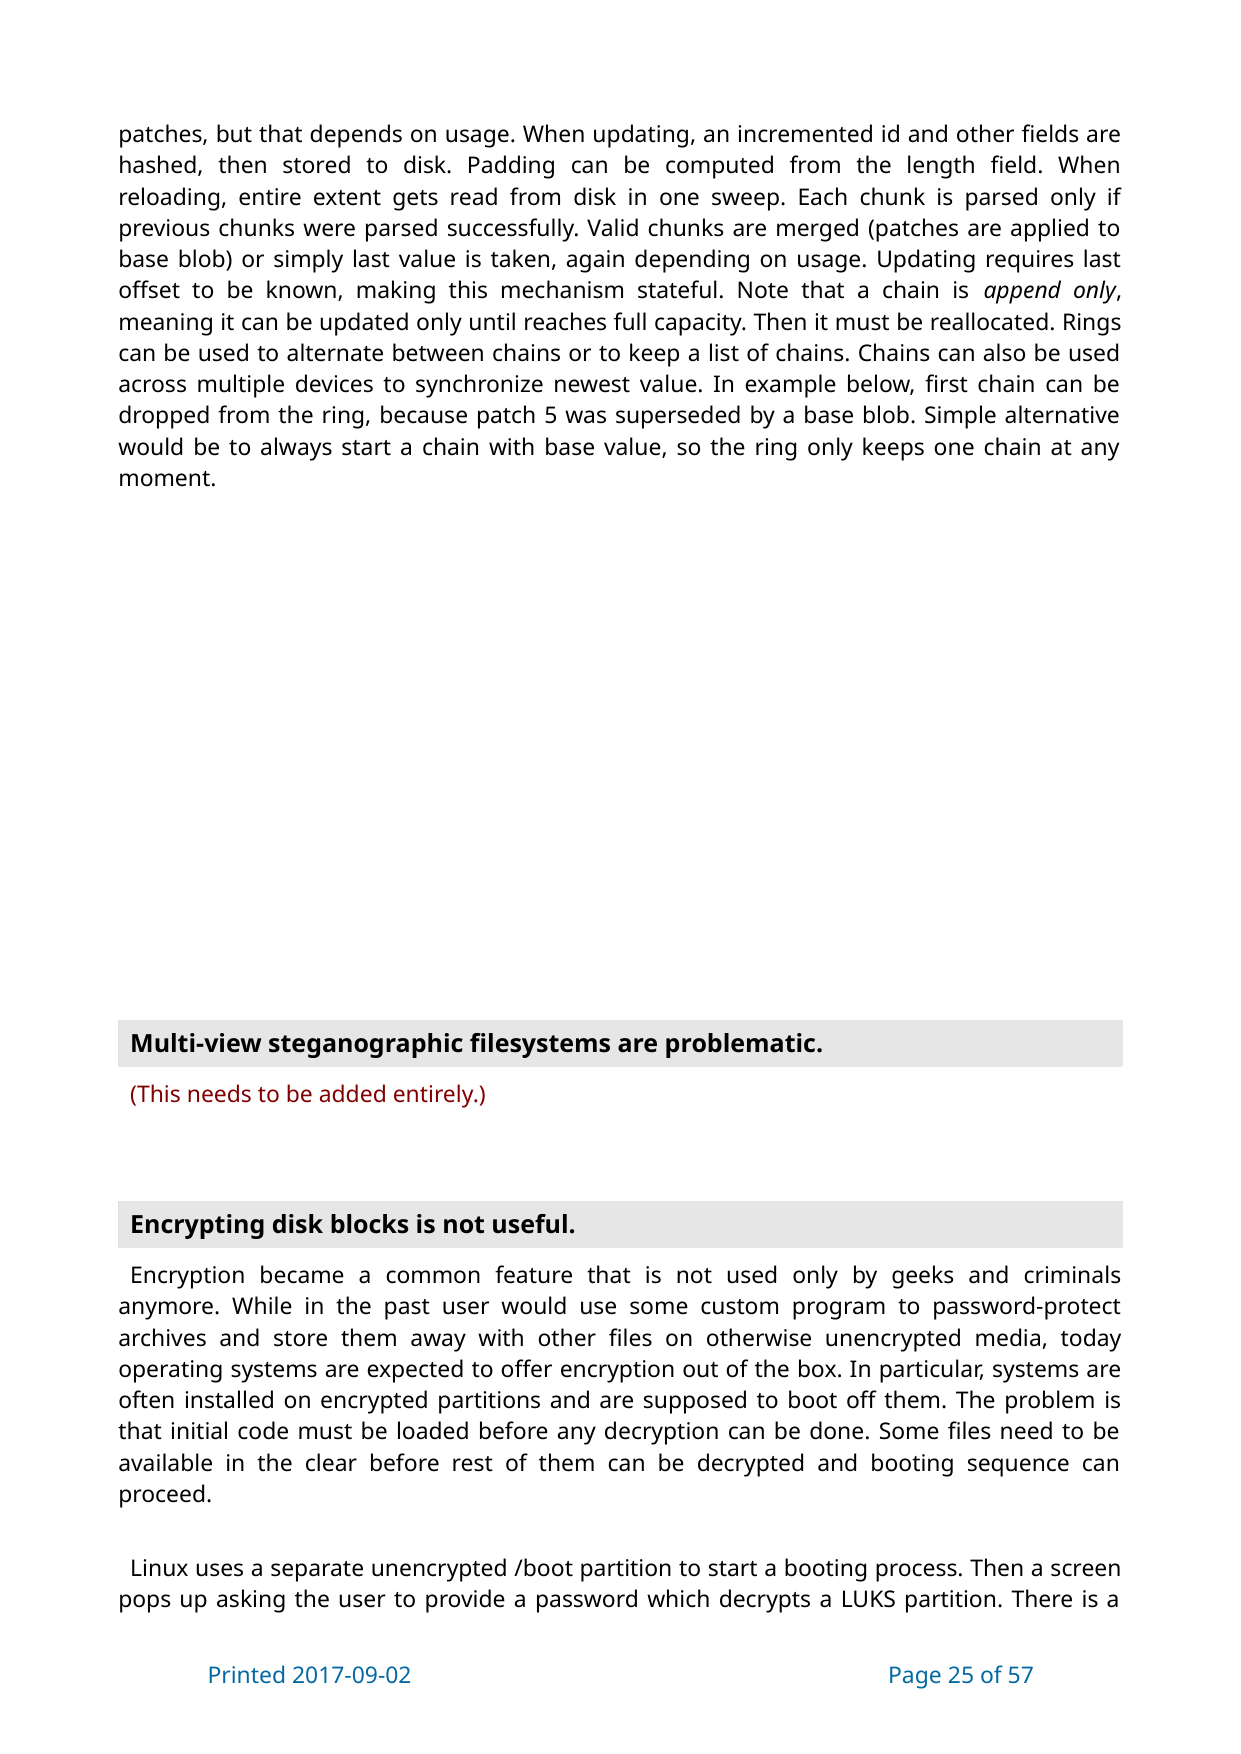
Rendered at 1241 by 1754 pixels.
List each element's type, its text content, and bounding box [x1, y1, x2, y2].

text (This needs to be added entirely.) [118, 1078, 1122, 1109]
text Linux uses a separate unencrypted /boot partition to start a booting process. Then a screen pops up asking the user to provide a password which decrypts a LUKS partition. There is a [118, 1552, 1122, 1614]
subtitle Multi-view steganographic filesystems are problematic. [119, 1021, 1122, 1066]
text patches, but that depends on usage. When updating, an incremented id and other fields are hashed, then stored to disk. Padding can be computed from the length field. When reloading, entire extent gets read from disk in one sweep. Each chunk is parsed only if previous chunks were parsed successfully. Valid chunks are merged (patches are applied to base blob) or simply last value is taken, again depending on usage. Updating requires last offset to be known, making this mechanism stateful. Note that a chain is append only, meaning it can be updated only until reaches full capacity. Then it must be reallocated. Rings can be used to alternate between chains or to keep a list of chains. Chains can also be used across multiple devices to synchronize newest value. In example below, first chain can be dropped from the ring, because patch 5 was superseded by a base blob. Simple alternative would be to always start a chain with base value, so the ring only keeps one chain at any moment. [118, 118, 1122, 493]
text Encryption became a common feature that is not used only by geeks and criminals anymore. While in the past user would use some custom program to password-protect archives and store them away with other files on otherwise unencrypted media, today operating systems are expected to offer encryption out of the box. In particular, systems are often installed on encrypted partitions and are supposed to boot off them. The problem is that initial code must be loaded before any decryption can be done. Some files need to be available in the clear before rest of them can be decrypted and booting sequence can proceed. [118, 1259, 1122, 1509]
subtitle Encrypting disk blocks is not useful. [119, 1202, 1122, 1247]
